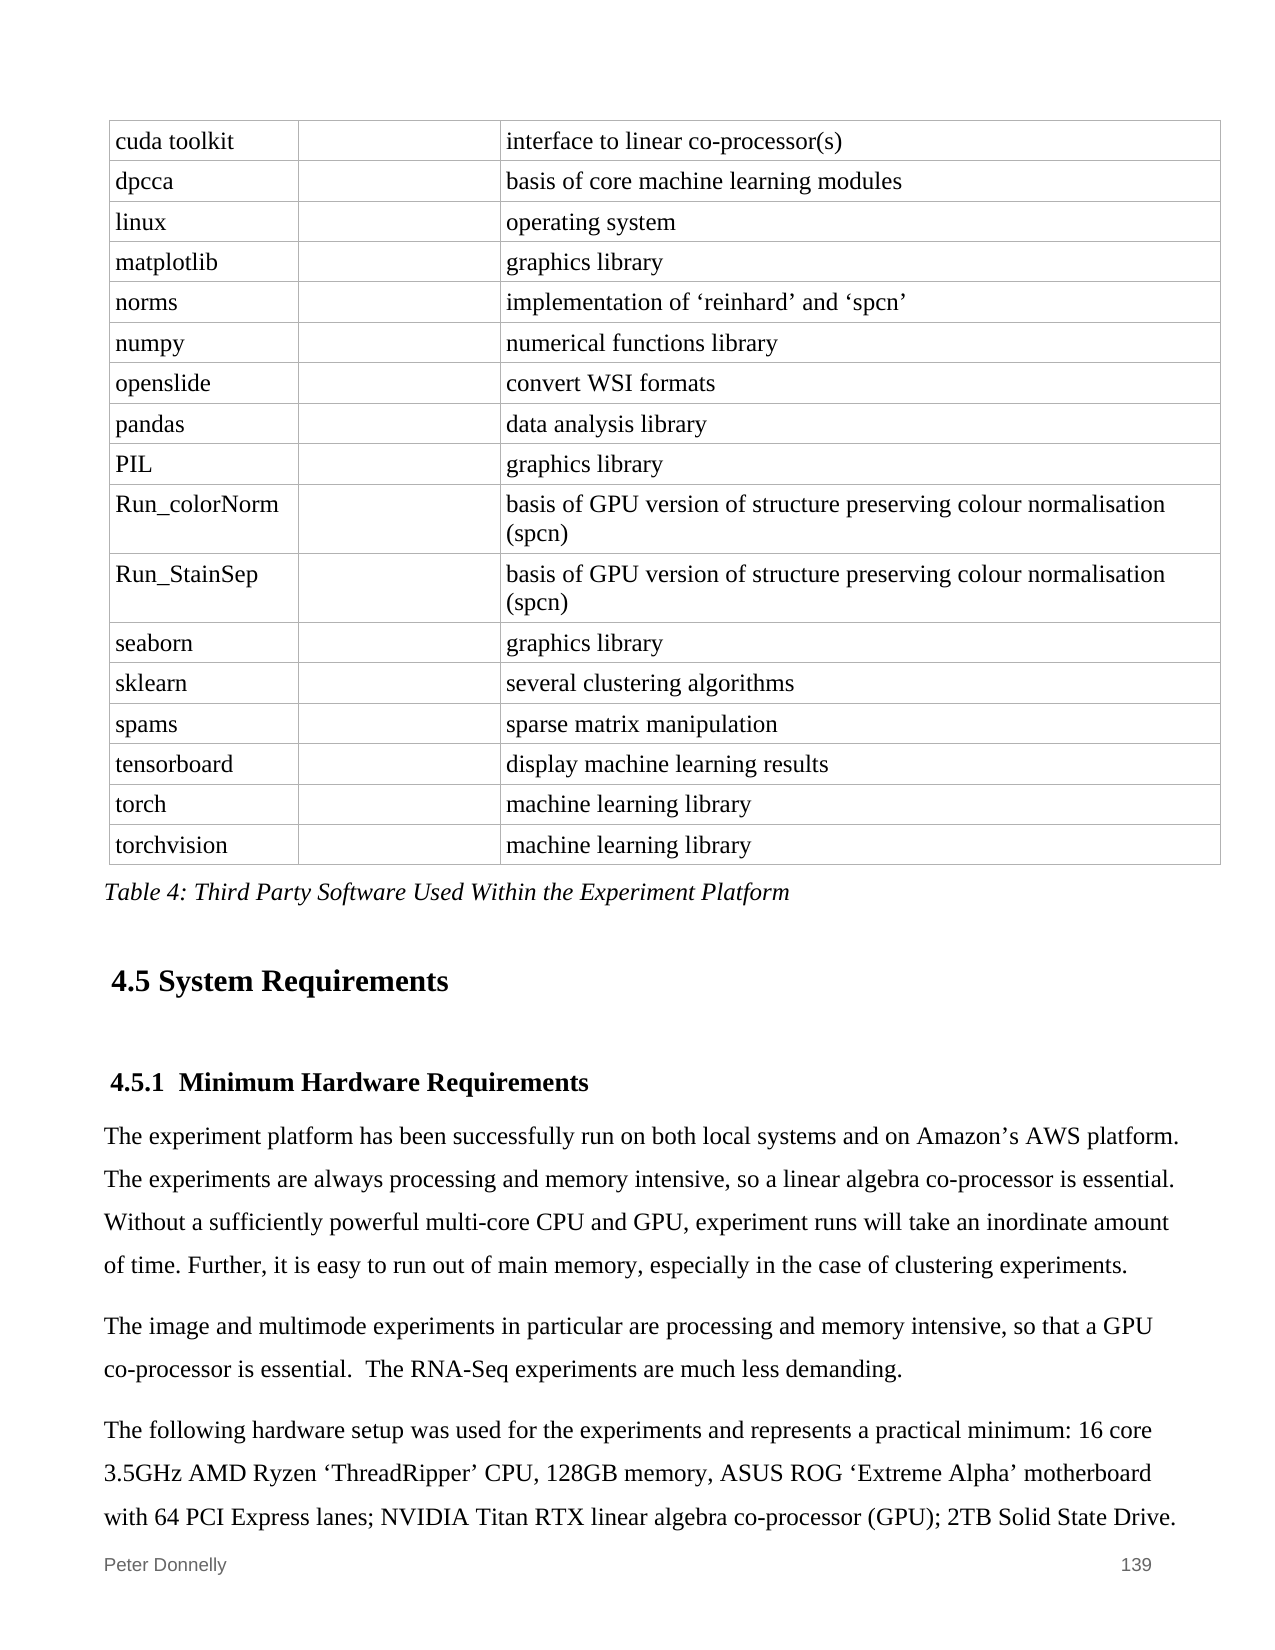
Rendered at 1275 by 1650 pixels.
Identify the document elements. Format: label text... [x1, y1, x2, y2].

table_cell machine learning library [501, 825, 1220, 864]
table_cell graphics library [501, 444, 1220, 483]
table_cell openslide [110, 363, 298, 403]
text The following hardware setup was used for the experiments and represents a practical minimum: 16 core 3.5GHz AMD Ryzen ‘ThreadRipper’ CPU, 128GB memory, ASUS ROG ‘Extreme Alpha’ motherboard with 64 PCI Express lanes; NVIDIA Titan RTX linear algebra co-processor (GPU); 2TB Solid State Drive. [103, 1415, 1181, 1530]
table_cell [299, 485, 500, 553]
table_cell basis of core machine learning modules [501, 161, 1220, 201]
table_cell convert WSI formats [501, 363, 1220, 403]
table_cell [299, 744, 500, 783]
table_cell operating system [501, 202, 1220, 241]
table_cell [299, 404, 500, 443]
table_cell spams [110, 704, 298, 743]
table_cell [299, 663, 500, 703]
table_cell graphics library [501, 242, 1220, 281]
table_cell PIL [110, 444, 298, 483]
table_cell torchvision [110, 825, 298, 864]
table_cell tensorboard [110, 744, 298, 783]
table_cell [299, 323, 500, 362]
table_cell [299, 825, 500, 864]
table_cell several clustering algorithms [501, 663, 1220, 703]
table_cell [299, 444, 500, 483]
table_cell numerical functions library [501, 323, 1220, 362]
table_cell torch [110, 785, 298, 824]
table_cell [299, 363, 500, 403]
table_cell [299, 554, 500, 622]
table_cell data analysis library [501, 404, 1220, 443]
table_cell [299, 121, 500, 160]
table_cell graphics library [501, 623, 1220, 662]
table_cell [299, 623, 500, 662]
table_cell Run_colorNorm [110, 485, 298, 553]
table_cell dpcca [110, 161, 298, 201]
table_cell seaborn [110, 623, 298, 662]
table_cell matplotlib [110, 242, 298, 281]
table_cell machine learning library [501, 785, 1220, 824]
table_cell [299, 202, 500, 241]
table_cell display machine learning results [501, 744, 1220, 783]
text The experiment platform has been successfully run on both local systems and on Amazon’s AWS platform. The experiments are always processing and memory intensive, so a linear algebra co-processor is essential. Without a sufficiently powerful multi-core CPU and GPU, experiment runs will take an inordinate amount of time. Further, it is easy to run out of main memory, especially in the case of clustering experiments. [103, 1121, 1181, 1279]
table_cell cuda toolkit [110, 121, 298, 160]
table_cell [299, 785, 500, 824]
table_cell basis of GPU version of structure preserving colour normalisation (spcn) [501, 485, 1220, 553]
table_cell pandas [110, 404, 298, 443]
table_cell linux [110, 202, 298, 241]
table_cell [299, 704, 500, 743]
table_cell [299, 282, 500, 322]
table_cell norms [110, 282, 298, 322]
text The image and multimode experiments in particular are processing and memory intensive, so that a GPU co-processor is essential. The RNA-Seq experiments are much less demanding. [103, 1311, 1181, 1383]
text Table 4: Third Party Software Used Within the Experiment Platform [103, 877, 1181, 906]
table_cell [299, 242, 500, 281]
subtitle Minimum Hardware Requirements [103, 1066, 1181, 1098]
table_cell sklearn [110, 663, 298, 703]
table_cell numpy [110, 323, 298, 362]
table_cell Run_StainSep [110, 554, 298, 622]
subtitle System Requirements [103, 963, 1181, 998]
table_cell sparse matrix manipulation [501, 704, 1220, 743]
table_cell [299, 161, 500, 201]
table_cell basis of GPU version of structure preserving colour normalisation (spcn) [501, 554, 1220, 622]
table_cell interface to linear co-processor(s) [501, 121, 1220, 160]
table_cell implementation of ‘reinhard’ and ‘spcn’ [501, 282, 1220, 322]
